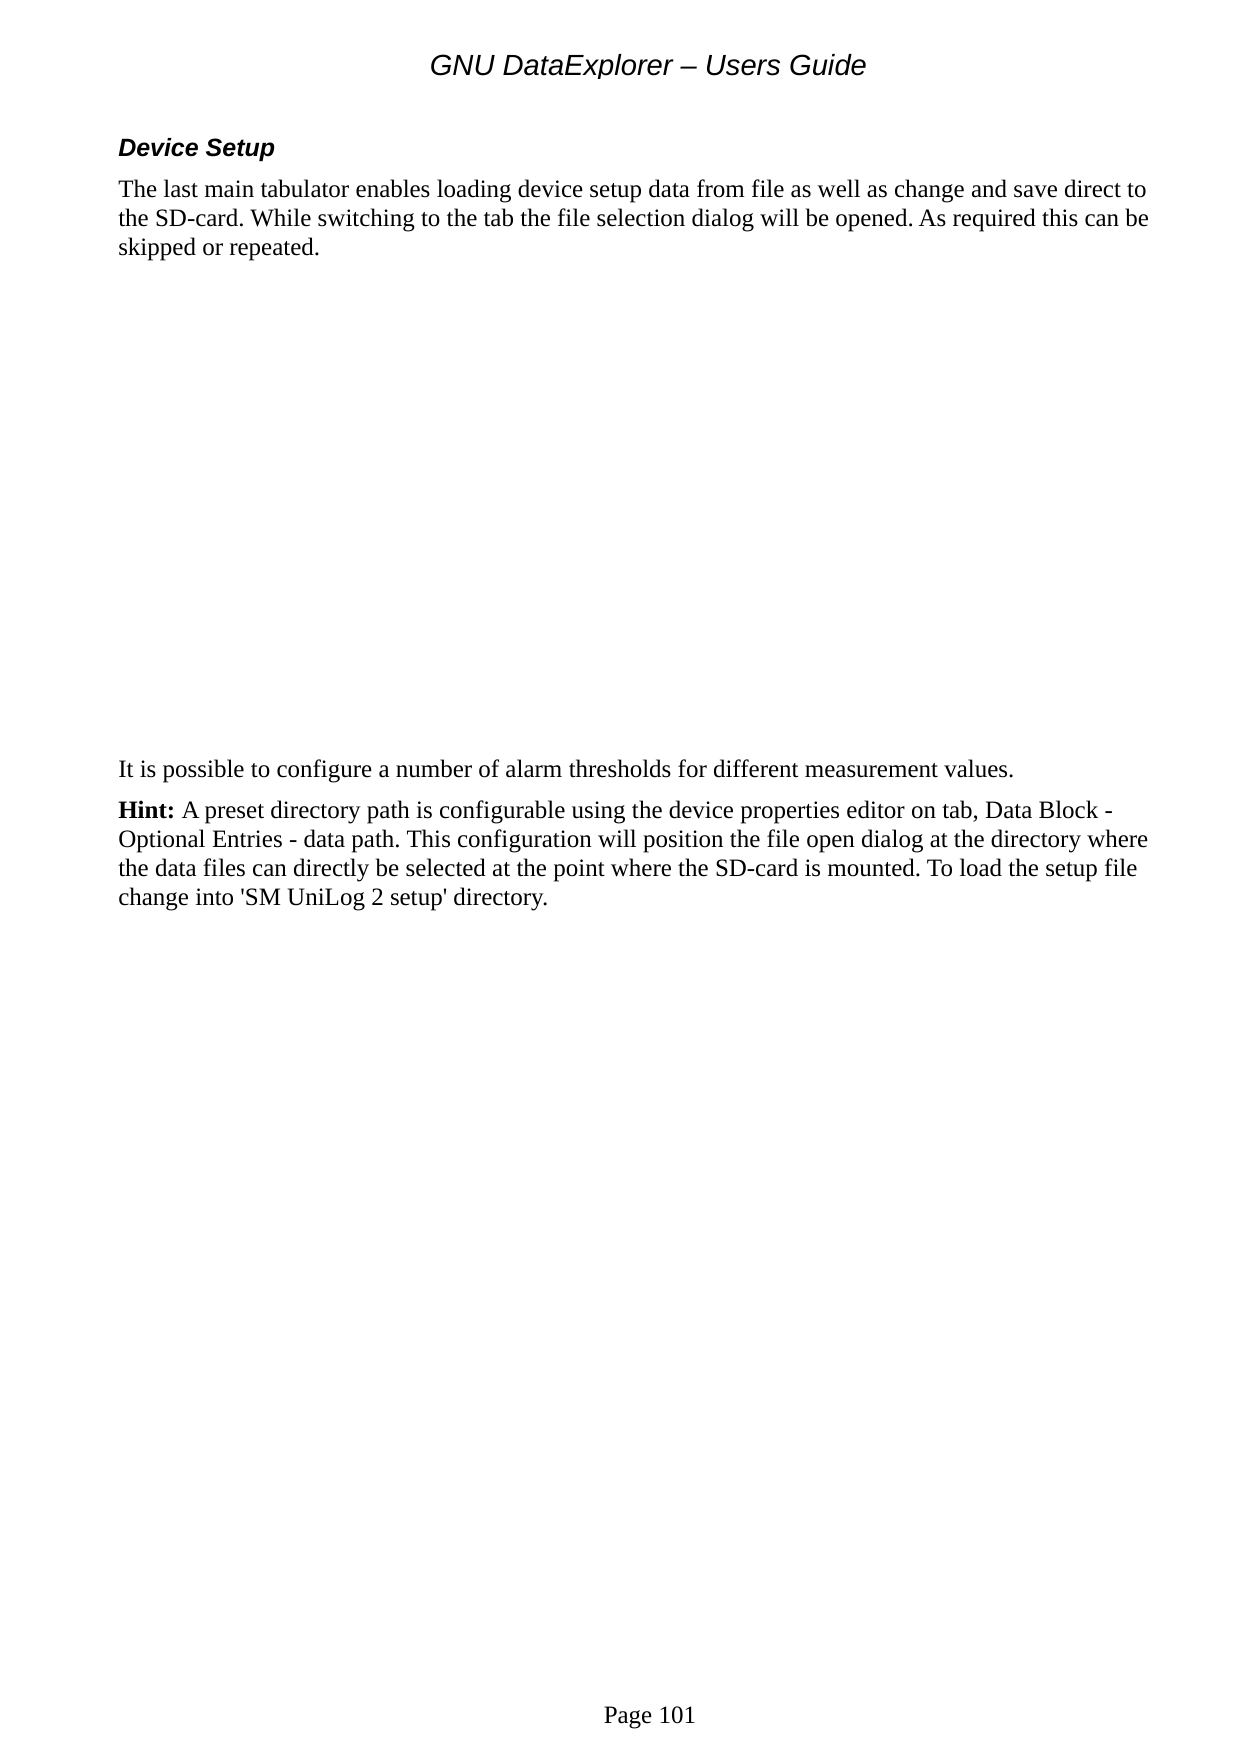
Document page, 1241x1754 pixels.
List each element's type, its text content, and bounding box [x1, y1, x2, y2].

subtitle Device Setup [118, 133, 1181, 162]
text The last main tabulator enables loading device setup data from file as well as change and save direct to the SD-card. While switching to the tab the file selection dialog will be opened. As required this can be skipped or repeated. [118, 174, 1181, 260]
text It is possible to configure a number of alarm thresholds for different measurement values. [118, 754, 1181, 783]
text Hint: A preset directory path is configurable using the device properties editor on tab, Data Block - Optional Entries - data path. This configuration will position the file open dialog at the directory where the data files can directly be selected at the point where the SD-card is mounted. To load the setup file change into 'SM UniLog 2 setup' directory. [118, 795, 1181, 910]
